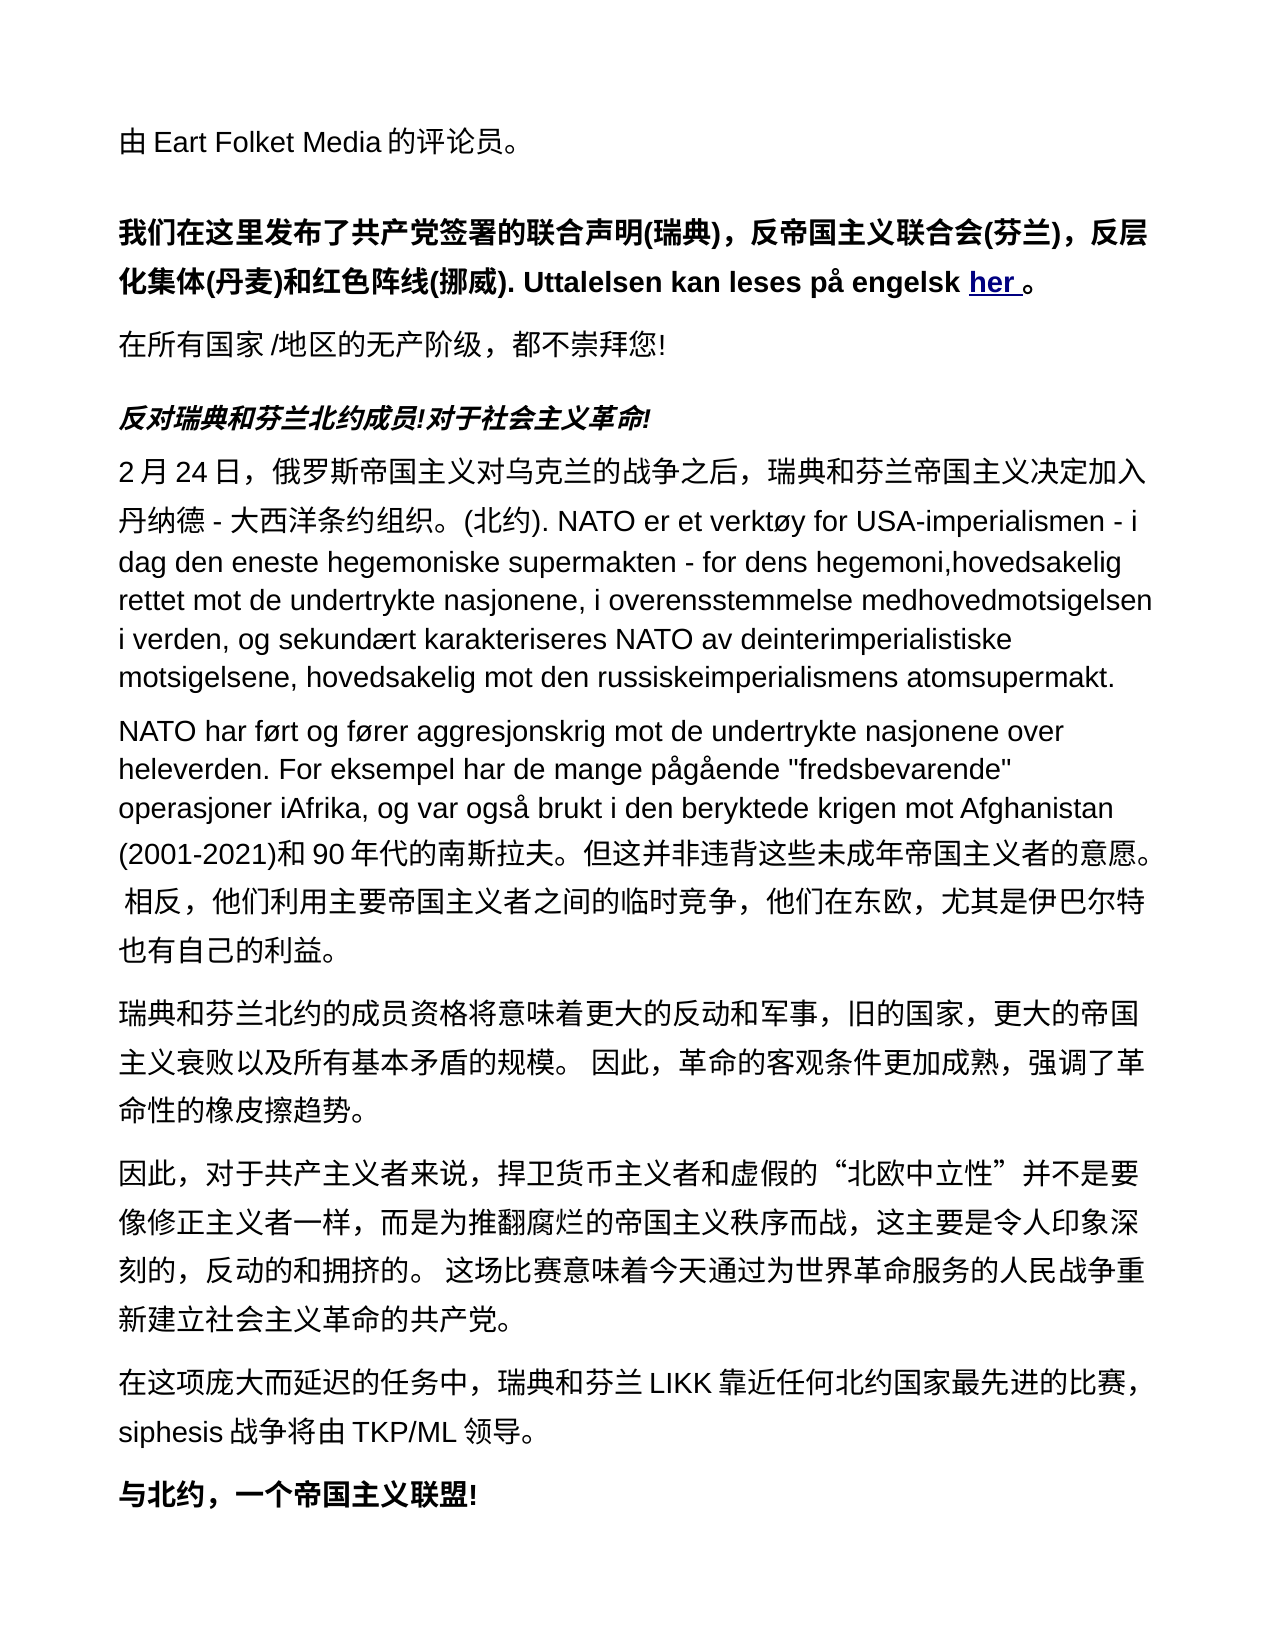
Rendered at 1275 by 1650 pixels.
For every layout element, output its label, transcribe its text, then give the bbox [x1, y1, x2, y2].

text 瑞典和芬兰北约的成员资格将意味着更大的反动和军事，旧的国家，更大的帝国主义衰败以及所有基本矛盾的规模。 因此，革命的客观条件更加成熟，强调了革命性的橡皮擦趋势。 [118, 991, 1157, 1130]
text 在所有国家 /地区的无产阶级，都不崇拜您! [118, 322, 1157, 364]
text 2月24日，俄罗斯帝国主义对乌克兰的战争之后，瑞典和芬兰帝国主义决定加入丹纳德 - 大西洋条约组织。(北约). NATO er et verktøy for USA-imperialismen - i dag den eneste hegemoniske supermakten - for dens hegemoni,hovedsakelig rettet mot de undertrykte nasjonene, i overensstemmelse medhovedmotsigelsen i verden, og sekundært karakteriseres NATO av deinterimperialistiske motsigelsene, hovedsakelig mot den russiskeimperialismens atomsupermakt. [118, 449, 1157, 694]
subtitle 反对瑞典和芬兰北约成员!对于社会主义革命! [118, 397, 1157, 437]
text 与北约，一个帝国主义联盟! [118, 1471, 1157, 1514]
text 由Eart Folket Media的评论员。 [118, 118, 1157, 160]
text 因此，对于共产主义者来说，捍卫货币主义者和虚假的“北欧中立性”并不是要像修正主义者一样，而是为推翻腐烂的帝国主义秩序而战，这主要是令人印象深刻的，反动的和拥挤的。 这场比赛意味着今天通过为世界革命服务的人民​​战争重新建立社会主义革命的共产党。 [118, 1151, 1157, 1339]
text 在这项庞大而延迟的任务中，瑞典和芬兰LIKK靠近任何北约国家最先进的比赛，siphesis战争将由TKP/ML领导。 [118, 1360, 1157, 1451]
text 我们在这里发布了共产党签署的联合声明(瑞典)，反帝国主义联合会(芬兰)，反层化集体(丹麦)和红色阵线(挪威). Uttalelsen kan leses på engelsk her 。 [118, 210, 1157, 301]
text NATO har ført og fører aggresjonskrig mot de undertrykte nasjonene over heleverden. For eksempel har de mange pågående "fredsbevarende" operasjoner iAfrika, og var også brukt i den beryktede krigen mot Afghanistan (2001-2021)和90年代的南斯拉夫。但这并非违背这些未成年帝国主义者的意愿。 相反，他们利用主要帝国主义者之间的临时竞争，他们在东欧，尤其是伊巴尔特也有自己的利益。 [118, 714, 1157, 970]
